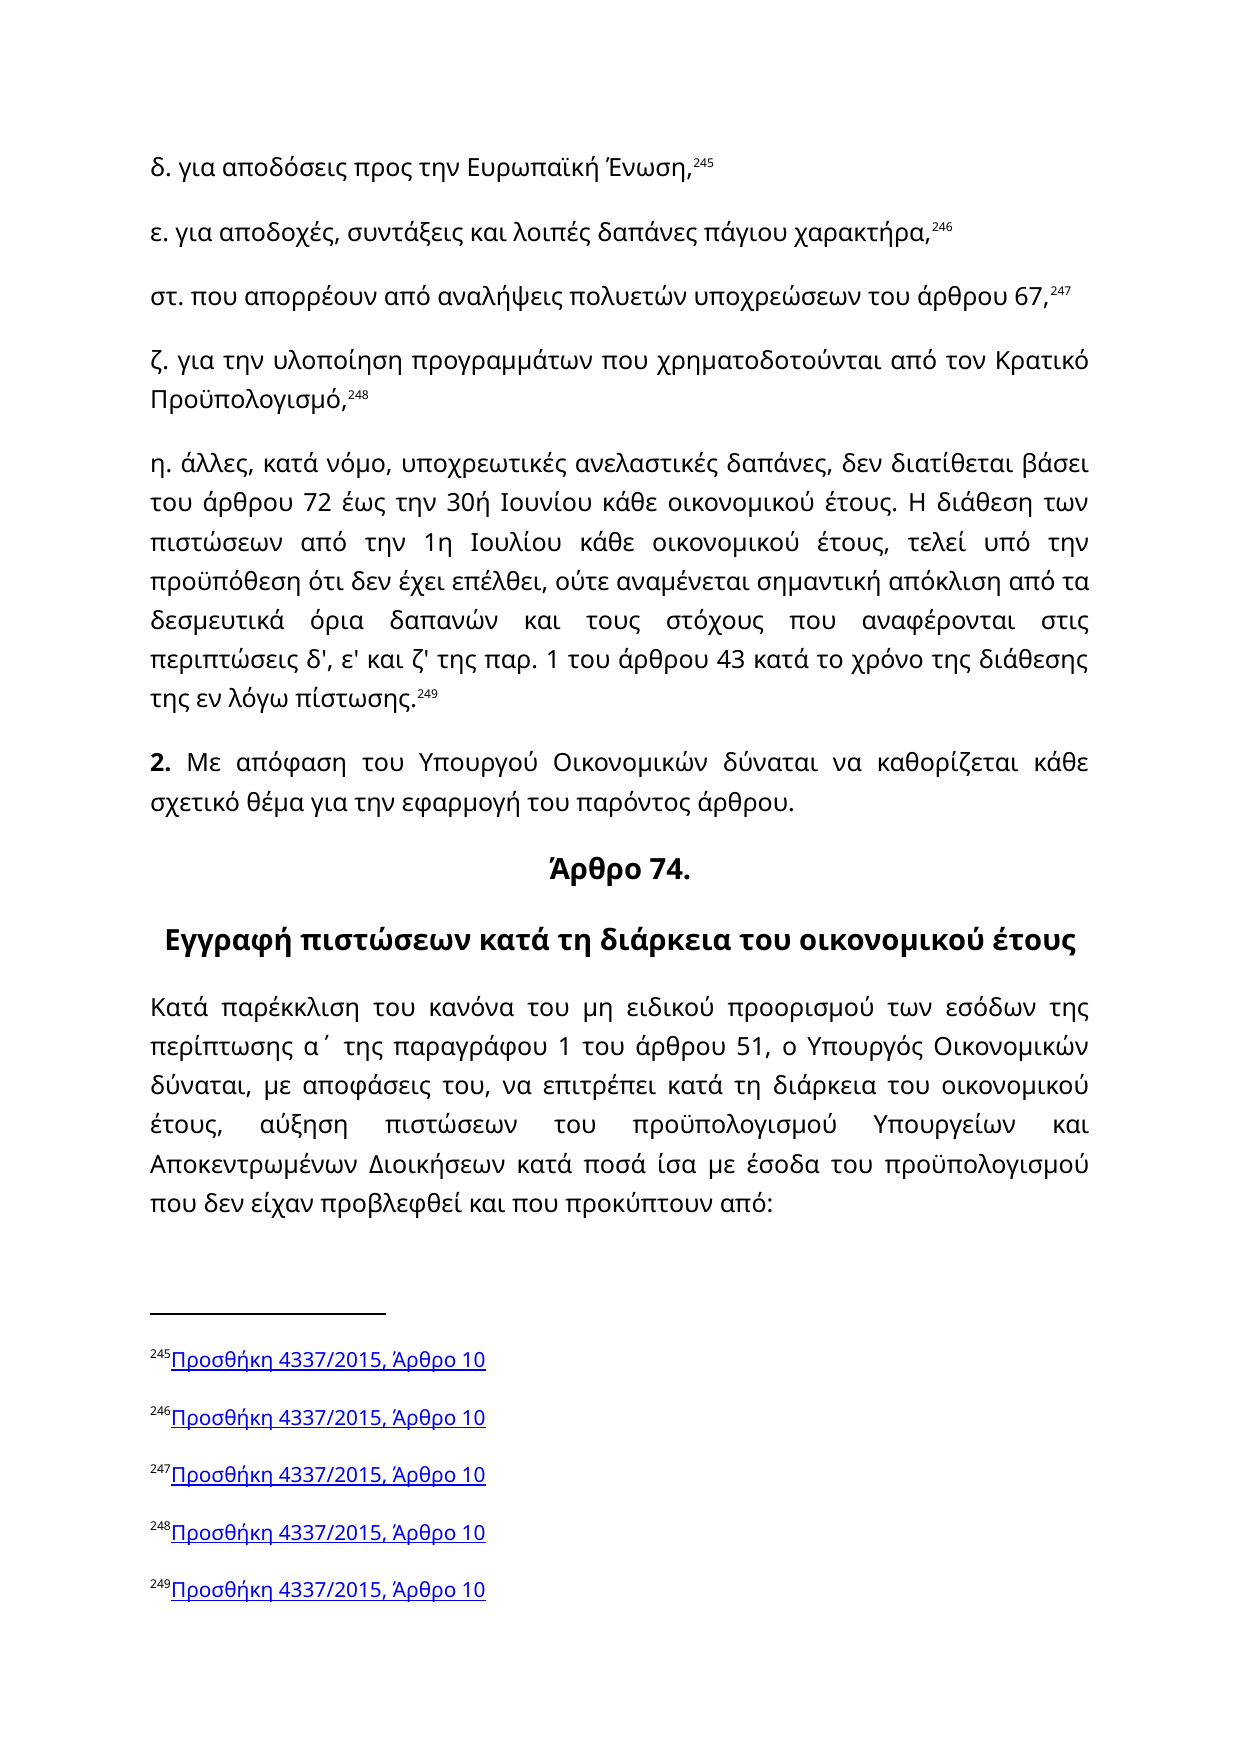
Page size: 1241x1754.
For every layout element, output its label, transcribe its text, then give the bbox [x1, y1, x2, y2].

text η. άλλες, κατά νόμο, υποχρεωτικές ανελαστικές δαπάνες, δεν διατίθεται βάσει του άρθρου 72 έως την 30ή Ιουνίου κάθε οικονομικού έτους. Η διάθεση των πιστώσεων από την 1η Ιουλίου κάθε οικονομικού έτους, τελεί υπό την προϋπόθεση ότι δεν έχει επέλθει, ούτε αναμένεται σημαντική απόκλιση από τα δεσμευτικά όρια δαπανών και τους στόχους που αναφέρονται στις περιπτώσεις δ', ε' και ζ' της παρ. 1 του άρθρου 43 κατά το χρόνο της διάθεσης της εν λόγω πίστωσης. [150, 446, 1090, 715]
text Κατά παρέκκλιση του κανόνα του μη ειδικού προορισμού των εσόδων της περίπτωσης α΄ της παραγράφου 1 του άρθρου 51, ο Υπουργός Οικονομικών δύναται, με αποφάσεις του, να επιτρέπει κατά τη διάρκεια του οικονομικού έτους, αύξηση πιστώσεων του προϋπολογισμού Υπουργείων και Αποκεντρωμένων Διοικήσεων κατά ποσά ίσα με έσοδα του προϋπολογισμού που δεν είχαν προβλεφθεί και που προκύπτουν από: [150, 989, 1090, 1219]
text ζ. για την υλοποίηση προγραμμάτων που χρηματοδοτούνται από τον Κρατικό Προϋπολογισμό, [150, 342, 1090, 416]
text Προσθήκη 4337/2015, Άρθρο 10 [150, 1576, 1090, 1604]
text Προσθήκη 4337/2015, Άρθρο 10 [150, 1345, 1090, 1373]
text 2. Με απόφαση του Υπουργού Οικονομικών δύναται να καθορίζεται κάθε σχετικό θέμα για την εφαρμογή του παρόντος άρθρου. [150, 745, 1090, 818]
text στ. που απορρέουν από αναλήψεις πολυετών υποχρεώσεων του άρθρου 67, [150, 278, 1090, 312]
text Προσθήκη 4337/2015, Άρθρο 10 [150, 1403, 1090, 1431]
text Προσθήκη 4337/2015, Άρθρο 10 [150, 1518, 1090, 1546]
text Προσθήκη 4337/2015, Άρθρο 10 [150, 1460, 1090, 1489]
subtitle Άρθρο 74. [150, 848, 1090, 888]
text ε. για αποδοχές, συντάξεις και λοιπές δαπάνες πάγιου χαρακτήρα, [150, 214, 1090, 248]
text δ. για αποδόσεις προς την Ευρωπαϊκή Ένωση, [150, 150, 1090, 184]
subtitle Εγγραφή πιστώσεων κατά τη διάρκεια του οικονομικού έτους [150, 919, 1090, 959]
